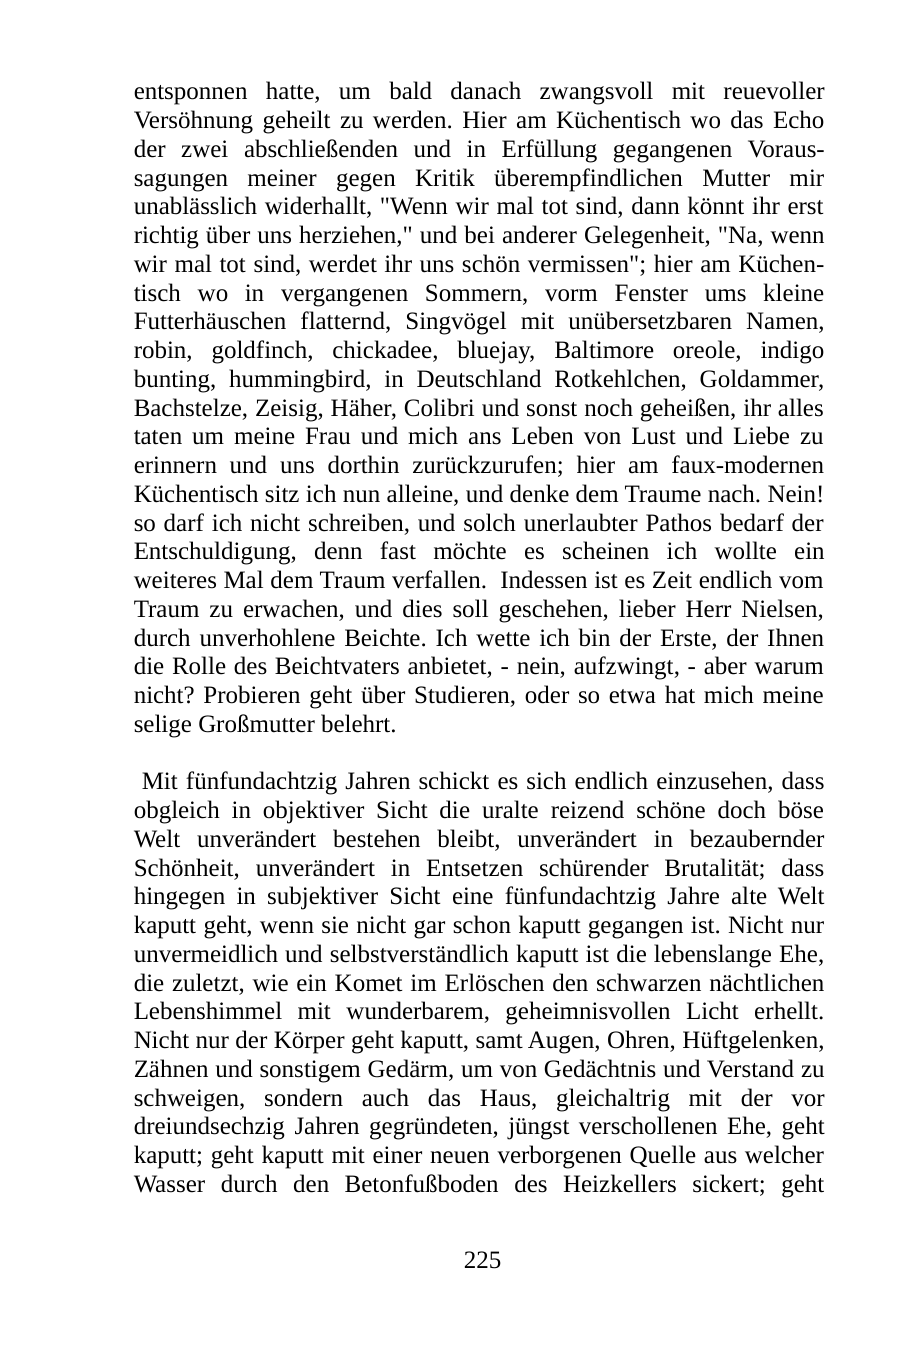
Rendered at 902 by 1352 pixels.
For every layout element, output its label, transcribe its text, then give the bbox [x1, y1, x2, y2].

text entsponnen hatte, um bald danach zwangsvoll mit reuevoller Versöhnung geheilt zu werden. Hier am Küchentisch wo das Echo der zwei abschließenden und in Erfüllung gegangenen Voraus-sagungen meiner gegen Kritik überempfindlichen Mutter mir unablässlich widerhallt, "Wenn wir mal tot sind, dann könnt ihr erst richtig über uns herziehen," und bei anderer Gelegenheit, "Na, wenn wir mal tot sind, werdet ihr uns schön vermissen"; hier am Küchen-tisch wo in vergangenen Sommern, vorm Fenster ums kleine Futterhäuschen flatternd, Singvögel mit unübersetzbaren Namen, robin, goldfinch, chickadee, bluejay, Baltimore oreole, indigo bunting, hummingbird, in Deutschland Rotkehlchen, Goldammer, Bachstelze, Zeisig, Häher, Colibri und sonst noch geheißen, ihr alles taten um meine Frau und mich ans Leben von Lust und Liebe zu erinnern und uns dorthin zurückzurufen; hier am faux-modernen Küchentisch sitz ich nun alleine, und denke dem Traume nach. Nein! so darf ich nicht schreiben, und solch unerlaubter Pathos bedarf der Entschuldigung, denn fast möchte es scheinen ich wollte ein weiteres Mal dem Traum verfallen. Indessen ist es Zeit endlich vom Traum zu erwachen, und dies soll geschehen, lieber Herr Nielsen, durch unverhohlene Beichte. Ich wette ich bin der Erste, der Ihnen die Rolle des Beichtvaters anbietet, - nein, aufzwingt, - aber warum nicht? Probieren geht über Studieren, oder so etwa hat mich meine selige Großmutter belehrt. [133, 76, 825, 738]
text Mit fünfundachtzig Jahren schickt es sich endlich einzusehen, dass obgleich in objektiver Sicht die uralte reizend schöne doch böse Welt unverändert bestehen bleibt, unverändert in bezaubernder Schönheit, unverändert in Entsetzen schürender Brutalität; dass hingegen in subjektiver Sicht eine fünfundachtzig Jahre alte Welt kaputt geht, wenn sie nicht gar schon kaputt gegangen ist. Nicht nur unvermeidlich und selbstverständlich kaputt ist die lebenslange Ehe, die zuletzt, wie ein Komet im Erlöschen den schwarzen nächtlichen Lebenshimmel mit wunderbarem, geheimnisvollen Licht erhellt. Nicht nur der Körper geht kaputt, samt Augen, Ohren, Hüftgelenken, Zähnen und sonstigem Gedärm, um von Gedächtnis und Verstand zu schweigen, sondern auch das Haus, gleichaltrig mit der vor dreiundsechzig Jahren gegründeten, jüngst verschollenen Ehe, geht kaputt; geht kaputt mit einer neuen verborgenen Quelle aus welcher Wasser durch den Betonfußboden des Heizkellers sickert; geht [133, 766, 825, 1198]
